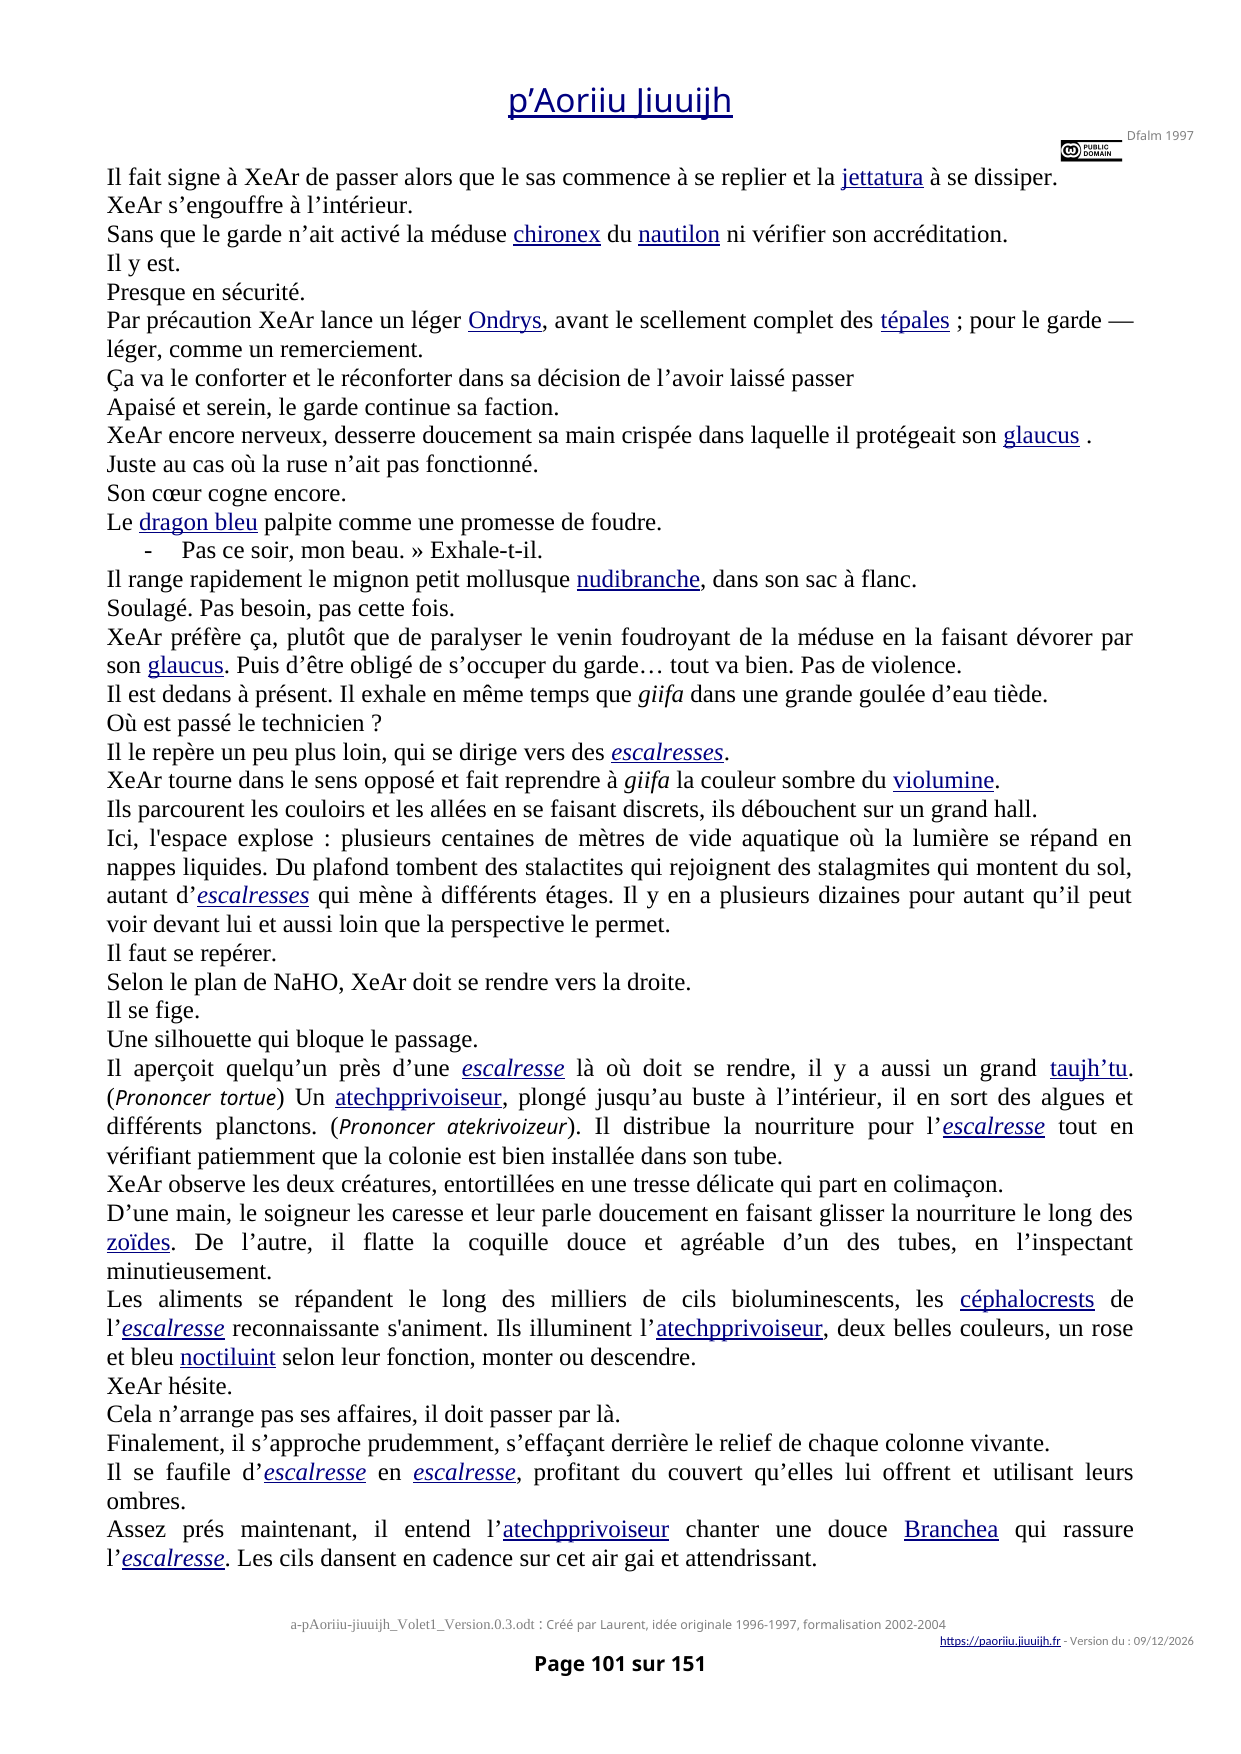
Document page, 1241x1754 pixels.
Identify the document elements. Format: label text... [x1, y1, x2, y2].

text Il se faufile d’escalresse en escalresse, profitant du couvert qu’elles lui offrent et utilisant leurs ombres. [106, 1457, 1134, 1514]
text XeAr s’engouffre à l’intérieur. [106, 191, 1134, 219]
text XeAr observe les deux créatures, entortillées en une tresse délicate qui part en colimaçon. [106, 1169, 1134, 1198]
text Par précaution XeAr lance un léger Ondrys, avant le scellement complet des tépales ; pour le garde — léger, comme un remerciement. [106, 306, 1134, 363]
text Ici, l'espace explose : plusieurs centaines de mètres de vide aquatique où la lumière se répand en nappes liquides. Du plafond tombent des stalactites qui rejoignent des stalagmites qui montent du sol, autant d’escalresses qui mène à différents étages. Il y en a plusieurs dizaines pour autant qu’il peut voir devant lui et aussi loin que la perspective le permet. [106, 823, 1134, 938]
text Cela n’arrange pas ses affaires, il doit passer par là. [106, 1399, 1134, 1428]
text Juste au cas où la ruse n’ait pas fonctionné. [106, 449, 1134, 478]
text Apaisé et serein, le garde continue sa faction. [106, 392, 1134, 421]
text Il se fige. [106, 996, 1134, 1024]
text Le dragon bleu palpite comme une promesse de foudre. [106, 507, 1134, 536]
text D’une main, le soigneur les caresse et leur parle doucement en faisant glisser la nourriture le long des zoïdes. De l’autre, il flatte la coquille douce et agréable d’un des tubes, en l’inspectant minutieusement. [106, 1198, 1134, 1284]
text Il range rapidement le mignon petit mollusque nudibranche, dans son sac à flanc. [106, 564, 1134, 593]
text Où est passé le technicien ? [106, 708, 1134, 737]
text Ils parcourent les couloirs et les allées en se faisant discrets, ils débouchent sur un grand hall. [106, 794, 1134, 823]
text Ça va le conforter et le réconforter dans sa décision de l’avoir laissé passer [106, 363, 1134, 392]
text Il aperçoit quelqu’un près d’une escalresse là où doit se rendre, il y a aussi un grand taujh’tu. (Prononcer tortue) Un atechpprivoiseur, plongé jusqu’au buste à l’intérieur, il en sort des algues et différents planctons. (Prononcer atekrivoizeur). Il distribue la nourriture pour l’escalresse tout en vérifiant patiemment que la colonie est bien installée dans son tube. [106, 1053, 1134, 1169]
list Pas ce soir, mon beau. » Exhale-t-il. [144, 536, 1134, 564]
text XeAr hésite. [106, 1371, 1134, 1399]
text Les aliments se répandent le long des milliers de cils bioluminescents, les céphalocrests de l’escalresse reconnaissante s'animent. Ils illuminent l’atechpprivoiseur, deux belles couleurs, un rose et bleu noctiluint selon leur fonction, monter ou descendre. [106, 1284, 1134, 1371]
text Selon le plan de NaHO, XeAr doit se rendre vers la droite. [106, 967, 1134, 996]
text Il faut se repérer. [106, 938, 1134, 967]
text Sans que le garde n’ait activé la méduse chironex du nautilon ni vérifier son accréditation. [106, 219, 1134, 248]
text Soulagé. Pas besoin, pas cette fois. [106, 593, 1134, 622]
text XeAr encore nerveux, desserre doucement sa main crispée dans laquelle il protégeait son glaucus . [106, 421, 1134, 449]
text Une silhouette qui bloque le passage. [106, 1024, 1134, 1053]
text XeAr tourne dans le sens opposé et fait reprendre à giifa la couleur sombre du violumine. [106, 766, 1134, 794]
text Presque en sécurité. [106, 277, 1134, 306]
text Il le repère un peu plus loin, qui se dirige vers des escalresses. [106, 737, 1134, 766]
text Il est dedans à présent. Il exhale en même temps que giifa dans une grande goulée d’eau tiède. [106, 679, 1134, 708]
text Son cœur cogne encore. [106, 478, 1134, 507]
text Assez prés maintenant, il entend l’atechpprivoiseur chanter une douce Branchea qui rassure l’escalresse. Les cils dansent en cadence sur cet air gai et attendrissant. [106, 1514, 1134, 1572]
text Finalement, il s’approche prudemment, s’effaçant derrière le relief de chaque colonne vivante. [106, 1428, 1134, 1457]
text Il fait signe à XeAr de passer alors que le sas commence à se replier et la jettatura à se dissiper. [106, 162, 1134, 191]
text Il y est. [106, 248, 1134, 277]
text XeAr préfère ça, plutôt que de paralyser le venin foudroyant de la méduse en la faisant dévorer par son glaucus. Puis d’être obligé de s’occuper du garde… tout va bien. Pas de violence. [106, 622, 1134, 679]
